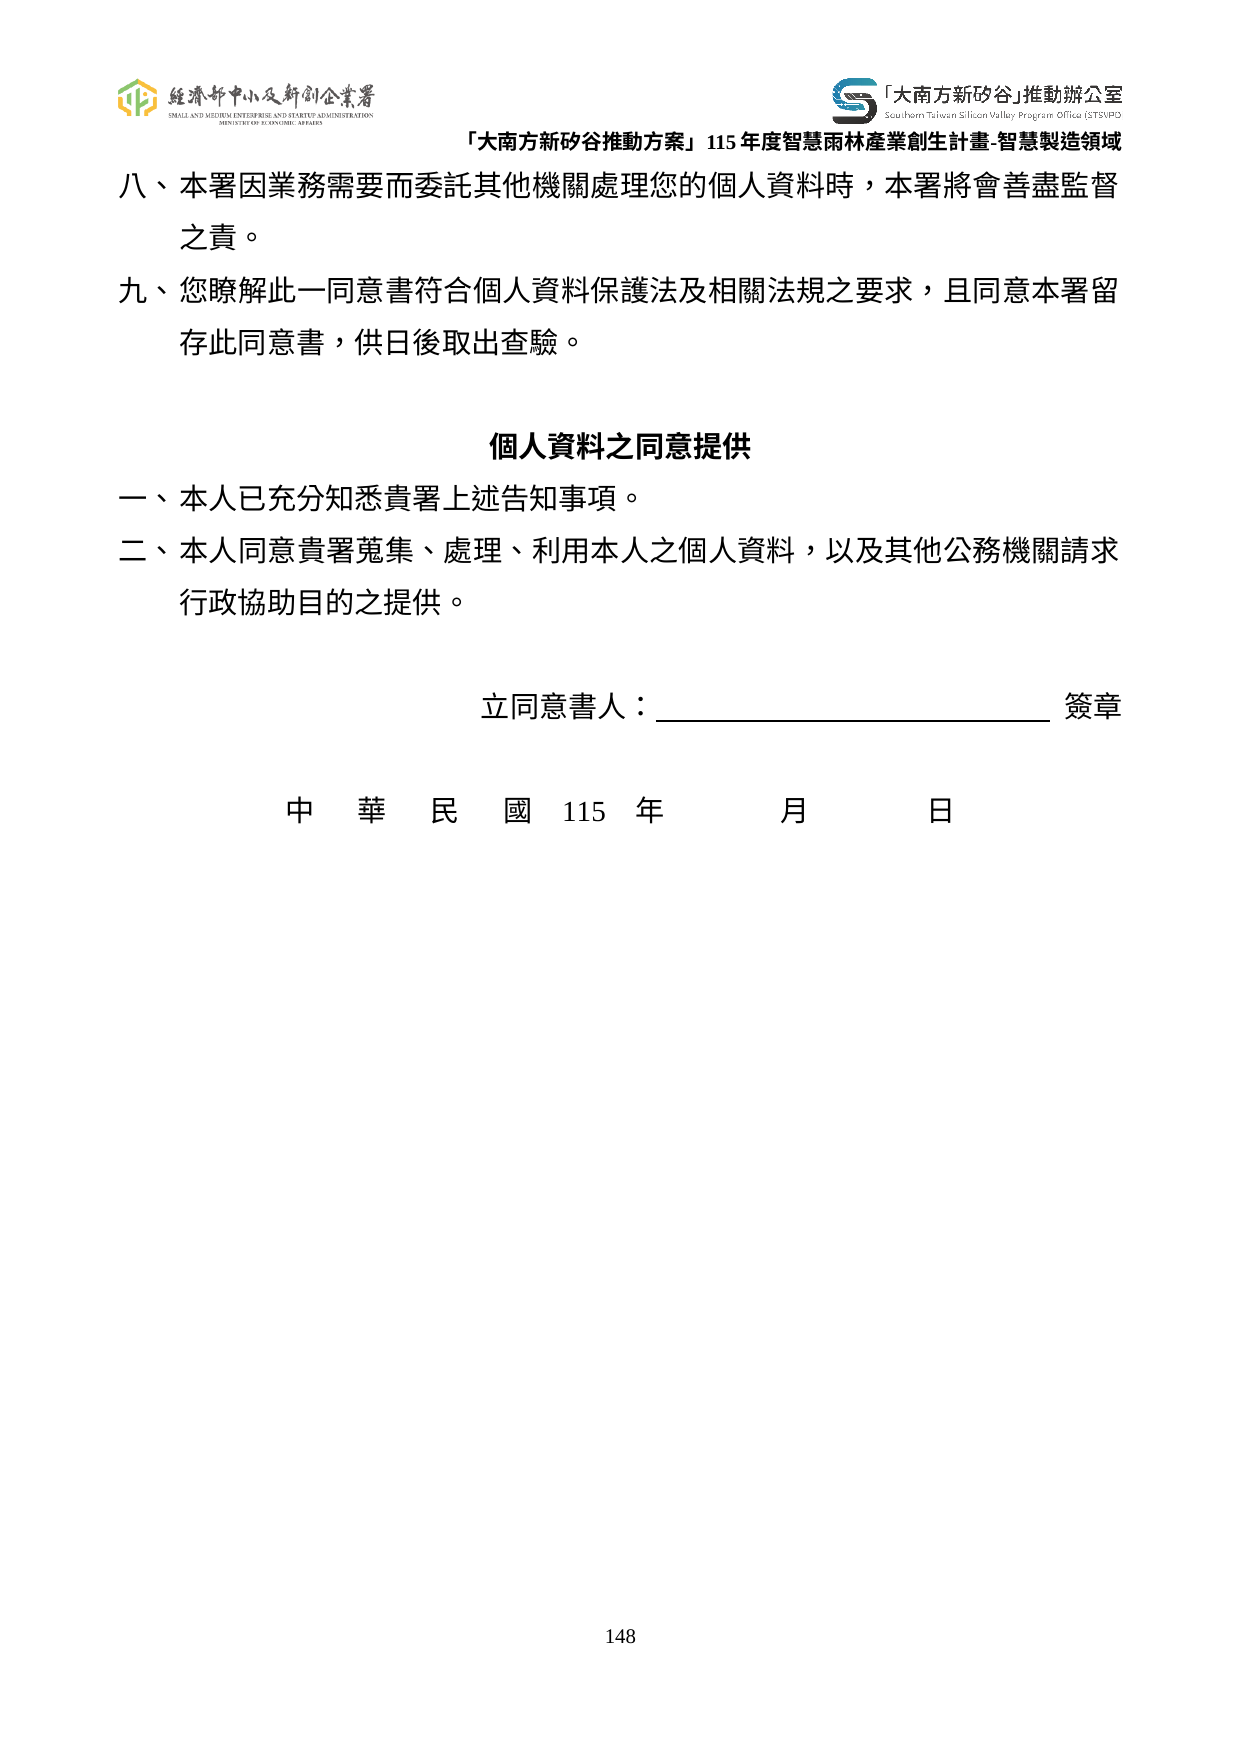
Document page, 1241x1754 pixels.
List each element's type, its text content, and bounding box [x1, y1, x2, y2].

text 立同意書人： 簽章 [118, 676, 1122, 728]
text 個人資料之同意提供 [118, 416, 1122, 468]
text 二、 本人同意貴署蒐集、處理、利用本人之個人資料，以及其他公務機關請求行政協助目的之提供。 [118, 520, 1122, 624]
text 八、 本署因業務需要而委託其他機關處理您的個人資料時，本署將會善盡監督之責。 [118, 155, 1122, 259]
text 九、 您瞭解此一同意書符合個人資料保護法及相關法規之要求，且同意本署留存此同意書，供日後取出查驗。 [118, 259, 1122, 363]
text 中 華 民 國 115 年 月 日 [118, 780, 1122, 832]
text 一、 本人已充分知悉貴署上述告知事項。 [118, 468, 1122, 520]
